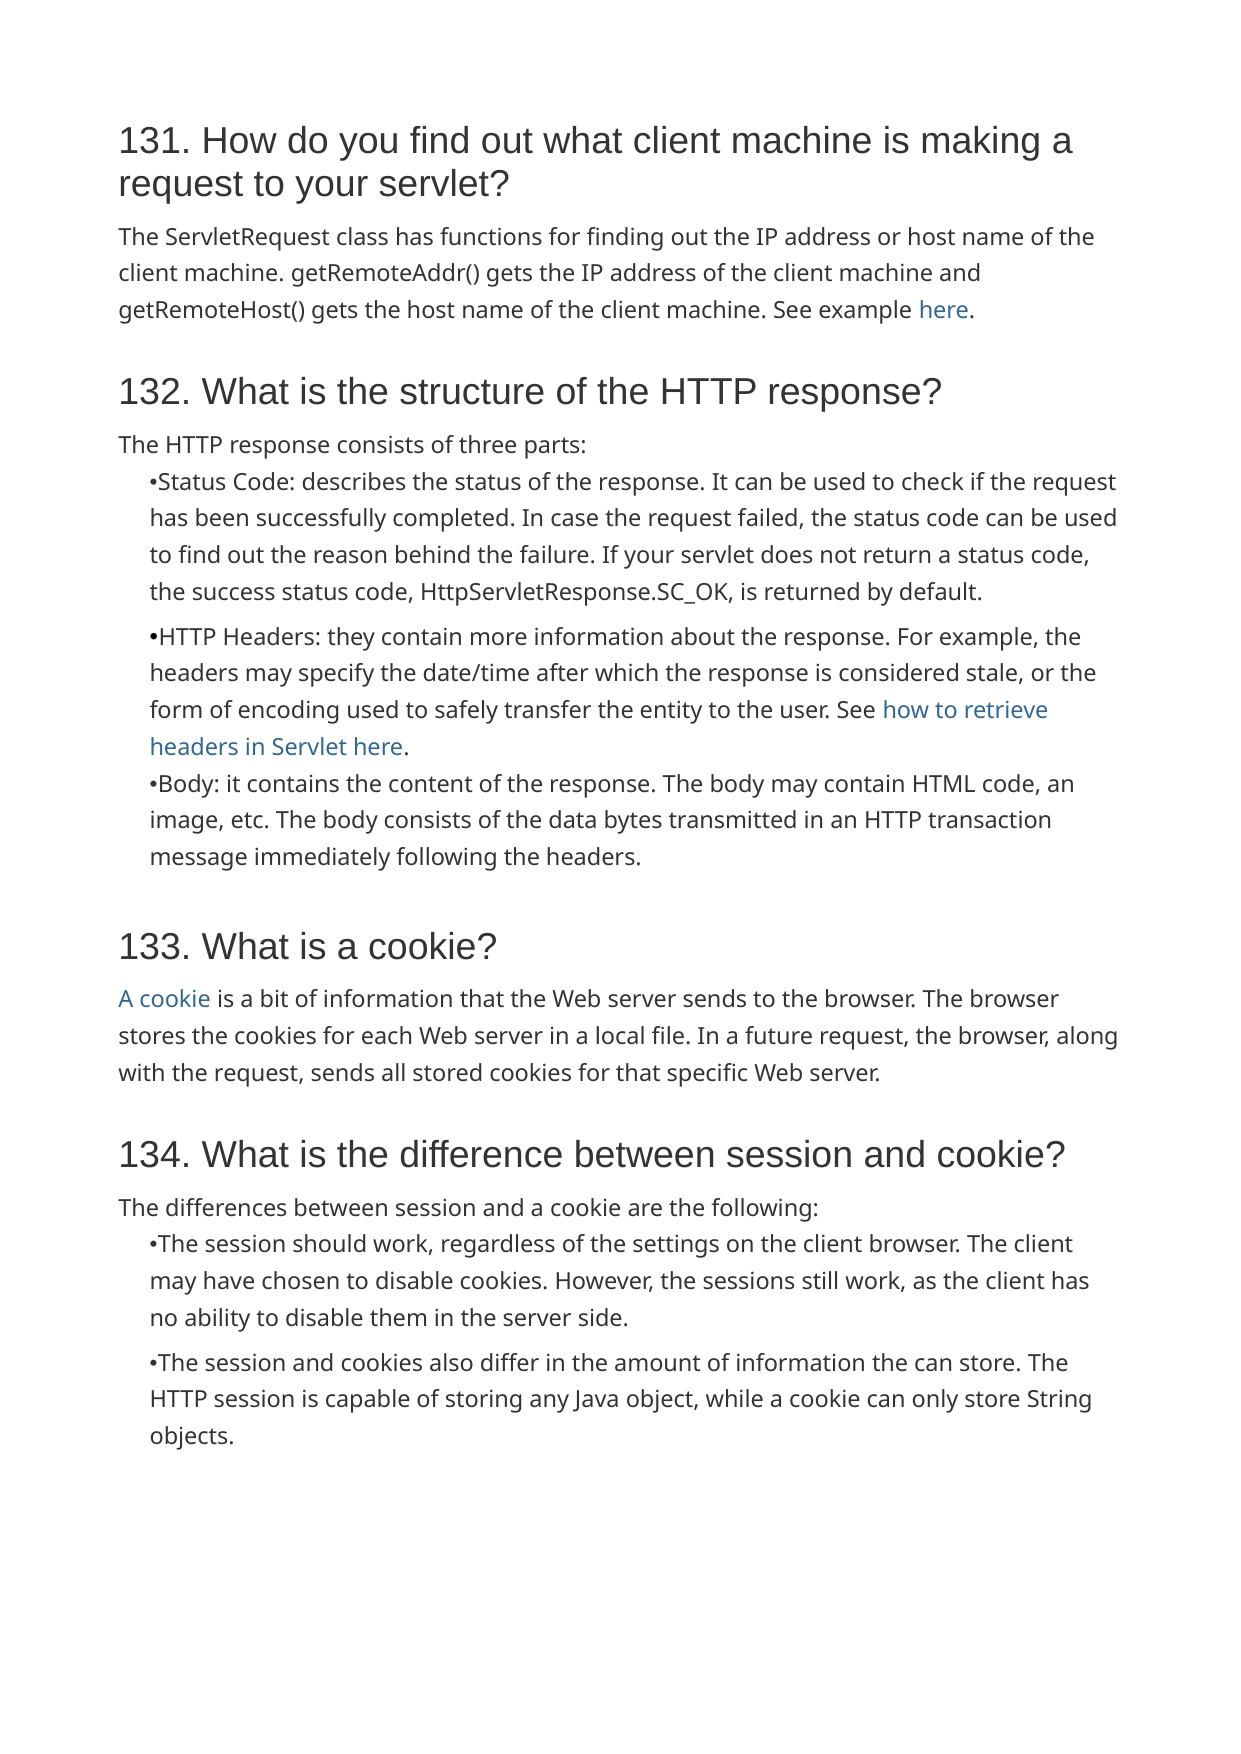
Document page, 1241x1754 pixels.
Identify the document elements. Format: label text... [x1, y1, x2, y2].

text The differences between session and a cookie are the following: [118, 1191, 1122, 1223]
subtitle 134. What is the difference between session and cookie? [118, 1132, 1122, 1175]
list Body: it contains the content of the response. The body may contain HTML code, an image, etc. The body consists of the data bytes transmitted in an HTTP transaction message immediately following the headers. [134, 767, 1122, 872]
list The session should work, regardless of the settings on the client browser. The client may have chosen to disable cookies. However, the sessions still work, as the client has no ability to disable them in the server side. [134, 1228, 1122, 1333]
text The HTTP response consists of three parts: [118, 428, 1122, 460]
list Status Code: describes the status of the response. It can be used to check if the request has been successfully completed. In case the request failed, the status code can be used to find out the reason behind the failure. If your servlet does not return a status code, the success status code, HttpServletResponse.SC_OK, is returned by default. [134, 465, 1122, 607]
subtitle 133. What is a cookie? [118, 924, 1122, 967]
list HTTP Headers: they contain more information about the response. For example, the headers may specify the date/time after which the response is considered stale, or the form of encoding used to safely transfer the entity to the user. See how to retrieve headers in Servlet here. [134, 620, 1122, 762]
subtitle 131. How do you find out what client machine is making a request to your servlet? [118, 118, 1122, 204]
subtitle 132. What is the structure of the HTTP response? [118, 369, 1122, 412]
text The ServletRequest class has functions for finding out the IP address or host name of the client machine. getRemoteAddr() gets the IP address of the client machine and getRemoteHost() gets the host name of the client machine. See example here. [118, 220, 1122, 326]
text A cookie is a bit of information that the Web server sends to the browser. The browser stores the cookies for each Web server in a local file. In a future request, the browser, along with the request, sends all stored cookies for that specific Web server. [118, 983, 1122, 1088]
list The session and cookies also differ in the amount of information the can store. The HTTP session is capable of storing any Java object, while a cookie can only store String objects. [134, 1346, 1122, 1451]
